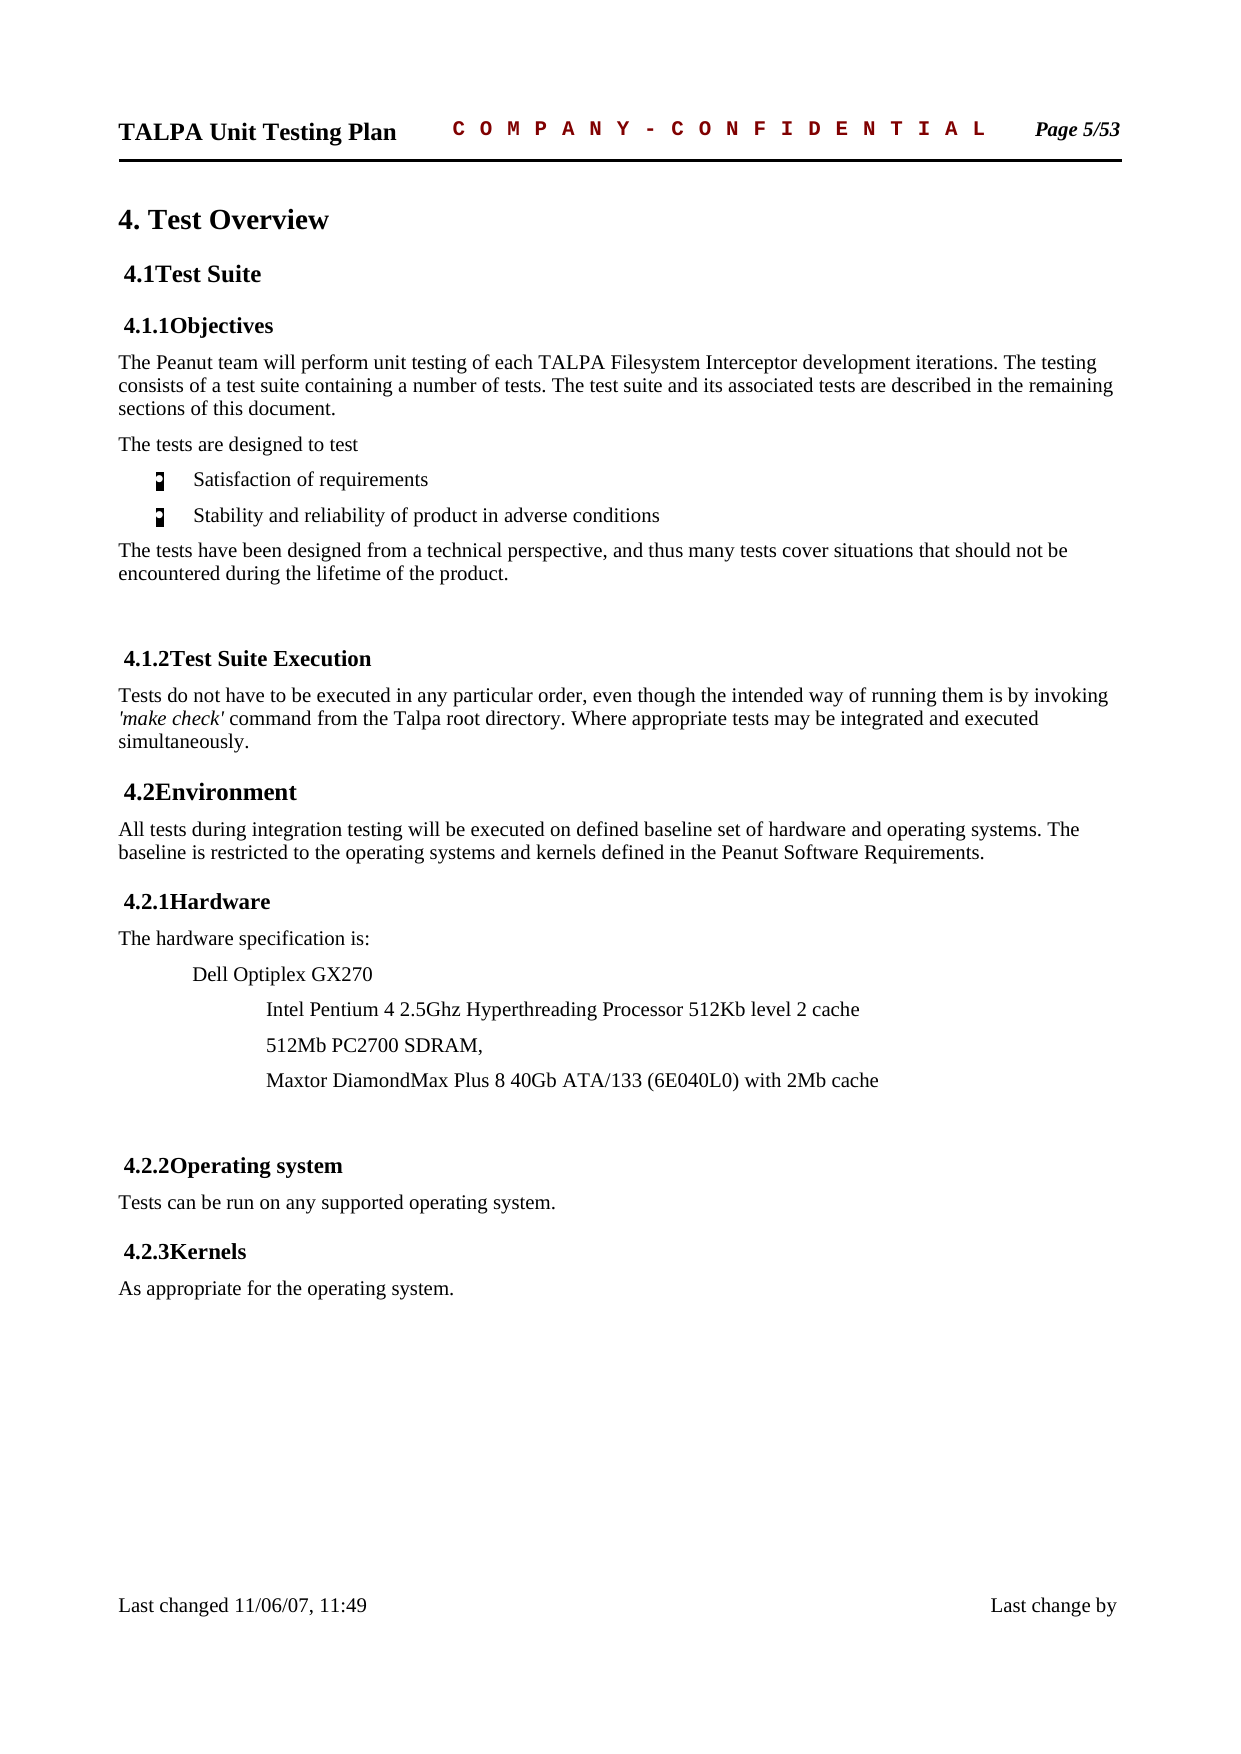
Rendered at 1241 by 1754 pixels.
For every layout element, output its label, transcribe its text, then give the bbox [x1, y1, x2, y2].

text The tests have been designed from a technical perspective, and thus many tests cover situations that should not be encountered during the lifetime of the product. [118, 539, 1122, 585]
subtitle Test Suite [124, 260, 1122, 288]
text Tests can be run on any supported operating system. [118, 1191, 1122, 1214]
text The hardware specification is: [118, 927, 1122, 950]
subtitle Test Suite Execution [123, 646, 1122, 671]
subtitle Kernels [123, 1239, 1122, 1264]
subtitle Test Overview [118, 203, 1122, 235]
text As appropriate for the operating system. [118, 1277, 1122, 1300]
list Satisfaction of requirements [156, 468, 1122, 491]
text The Peanut team will perform unit testing of each TALPA Filesystem Interceptor development iterations. The testing consists of a test suite containing a number of tests. The test suite and its associated tests are described in the remaining sections of this document. [118, 351, 1122, 420]
text Maxtor DiamondMax Plus 8 40Gb ATA/133 (6E040L0) with 2Mb cache [118, 1069, 1122, 1092]
subtitle Objectives [123, 313, 1122, 338]
subtitle Hardware [123, 889, 1122, 914]
text Intel Pentium 4 2.5Ghz Hyperthreading Processor 512Kb level 2 cache [118, 998, 1122, 1021]
subtitle Operating system [123, 1153, 1122, 1178]
text Tests do not have to be executed in any particular order, even though the intended way of running them is by invoking 'make check' command from the Talpa root directory. Where appropriate tests may be integrated and executed simultaneously. [118, 684, 1122, 753]
list Stability and reliability of product in adverse conditions [156, 504, 1122, 527]
text 512Mb PC2700 SDRAM, [118, 1034, 1122, 1057]
text The tests are designed to test [118, 433, 1122, 456]
text Dell Optiplex GX270 [118, 963, 1122, 986]
subtitle Environment [124, 778, 1122, 806]
text All tests during integration testing will be executed on defined baseline set of hardware and operating systems. The baseline is restricted to the operating systems and kernels defined in the Peanut Software Requirements. [118, 818, 1122, 864]
